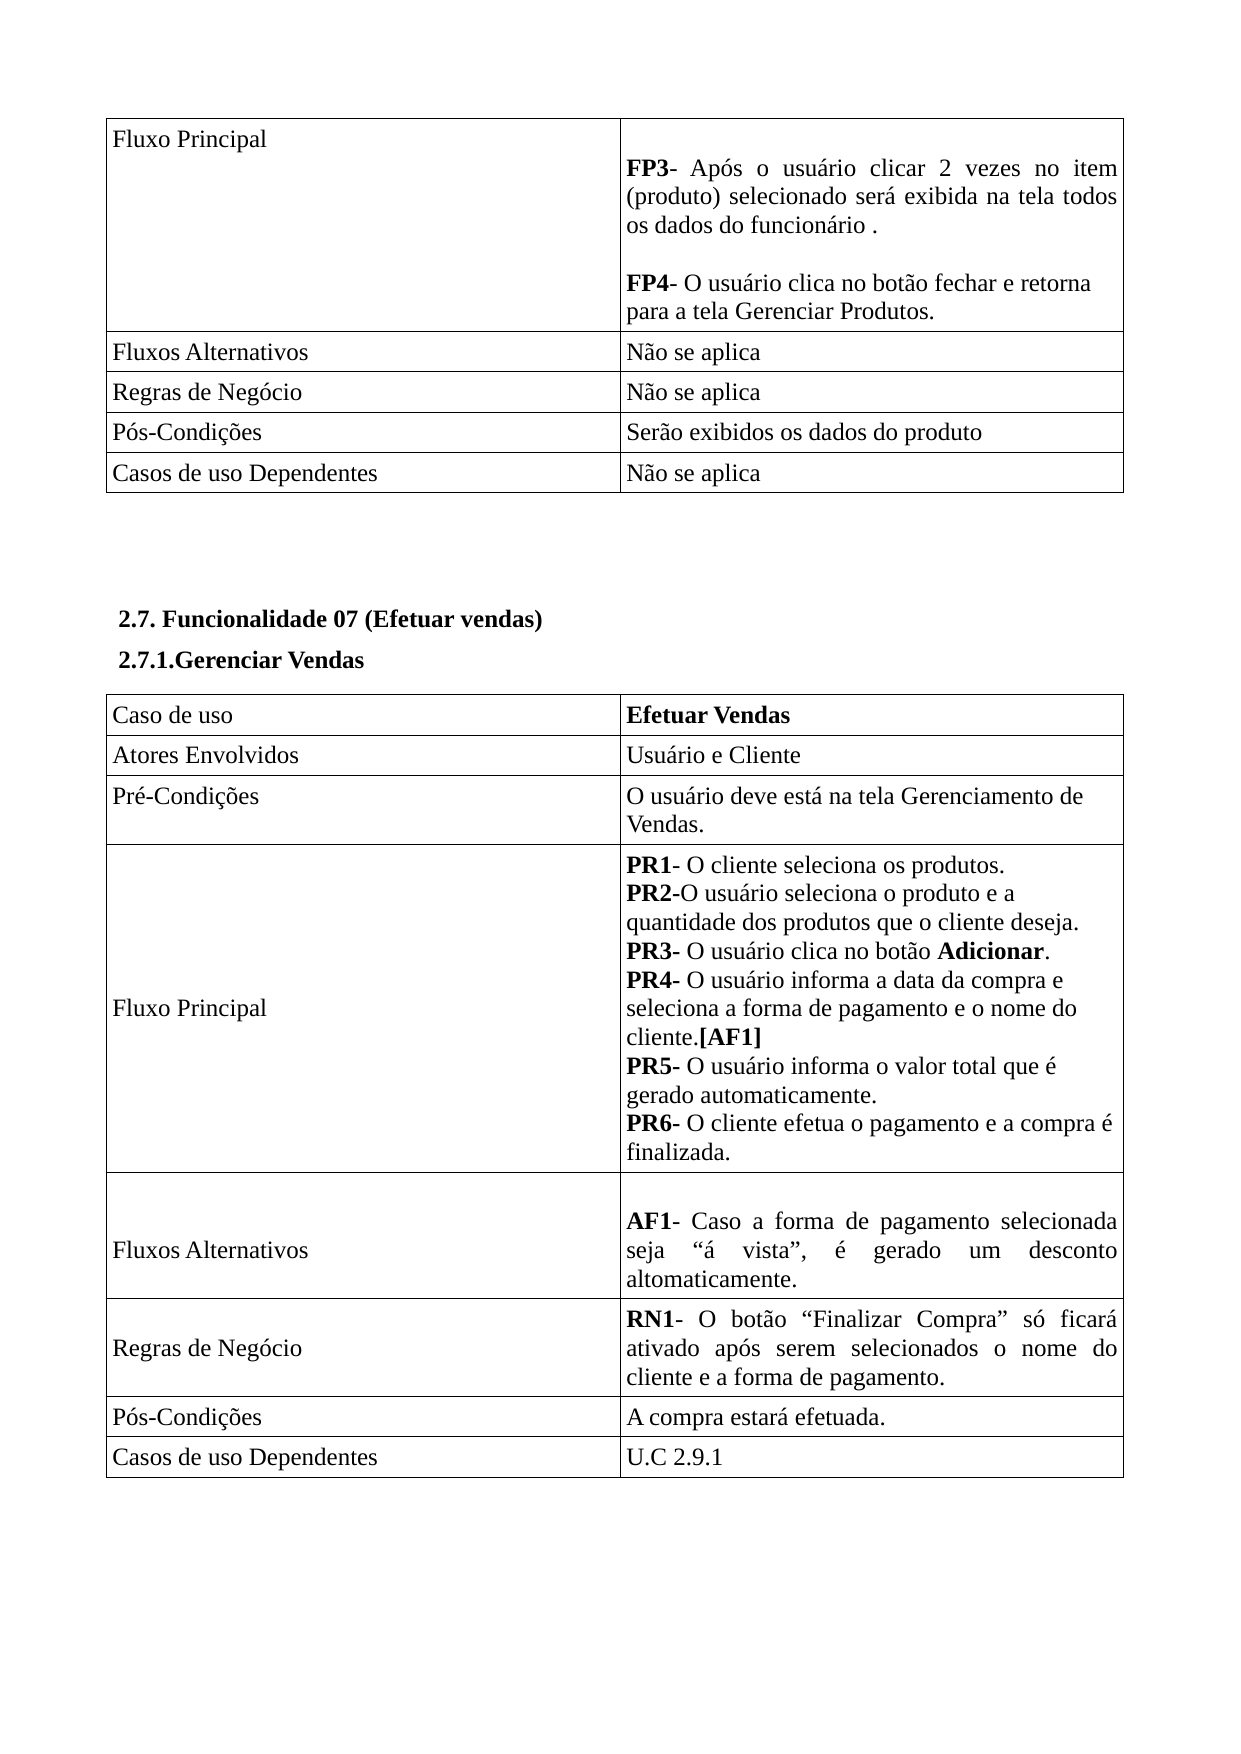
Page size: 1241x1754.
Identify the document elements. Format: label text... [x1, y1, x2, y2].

table_cell Fluxo Principal [107, 119, 620, 331]
table_cell Casos de uso Dependentes [107, 1437, 620, 1477]
table_cell A compra estará efetuada. [621, 1397, 1123, 1436]
table_cell Fluxo Principal [107, 845, 620, 1172]
table_cell Atores Envolvidos [107, 736, 620, 775]
text 2.7.1.Gerenciar Vendas [118, 645, 1122, 674]
table_cell PR1- O cliente seleciona os produtos. PR2-O usuário seleciona o produto e a quantidade dos produtos que o cliente deseja. PR3- O usuário clica no botão Adicionar. PR4- O usuário informa a data da compra e seleciona a forma de pagamento e o nome do cliente.[AF1] PR5- O usuário informa o valor total que é gerado automaticamente. PR6- O cliente efetua o pagamento e a compra é finalizada. [621, 845, 1123, 1172]
table_cell Regras de Negócio [107, 1299, 620, 1396]
table_cell Pré-Condições [107, 776, 620, 844]
table_cell Pós-Condições [107, 1397, 620, 1436]
table_cell AF1- Caso a forma de pagamento selecionada seja “á vista”, é gerado um desconto altomaticamente. [621, 1173, 1123, 1298]
table_cell Usuário e Cliente [621, 736, 1123, 775]
table_cell RN1- O botão “Finalizar Compra” só ficará ativado após serem selecionados o nome do cliente e a forma de pagamento. [621, 1299, 1123, 1396]
subtitle 2.7. Funcionalidade 07 (Efetuar vendas) [118, 604, 1122, 633]
table_header Caso de uso [107, 695, 620, 734]
table_cell O usuário deve está na tela Gerenciamento de Vendas. [621, 776, 1123, 844]
table_cell Regras de Negócio [107, 372, 620, 412]
table_cell Serão exibidos os dados do produto [621, 413, 1123, 452]
table_header Efetuar Vendas [621, 695, 1123, 734]
table_cell Casos de uso Dependentes [107, 453, 620, 492]
table_cell Fluxos Alternativos [107, 1173, 620, 1298]
table_cell U.C 2.9.1 [621, 1437, 1123, 1477]
table_cell Não se aplica [621, 453, 1123, 492]
table_cell Não se aplica [621, 372, 1123, 412]
table_cell FP3- Após o usuário clicar 2 vezes no item (produto) selecionado será exibida na tela todos os dados do funcionário . FP4- O usuário clica no botão fechar e retorna para a tela Gerenciar Produtos. [621, 119, 1123, 331]
table_cell Pós-Condições [107, 413, 620, 452]
table_cell Não se aplica [621, 332, 1123, 371]
table_cell Fluxos Alternativos [107, 332, 620, 371]
